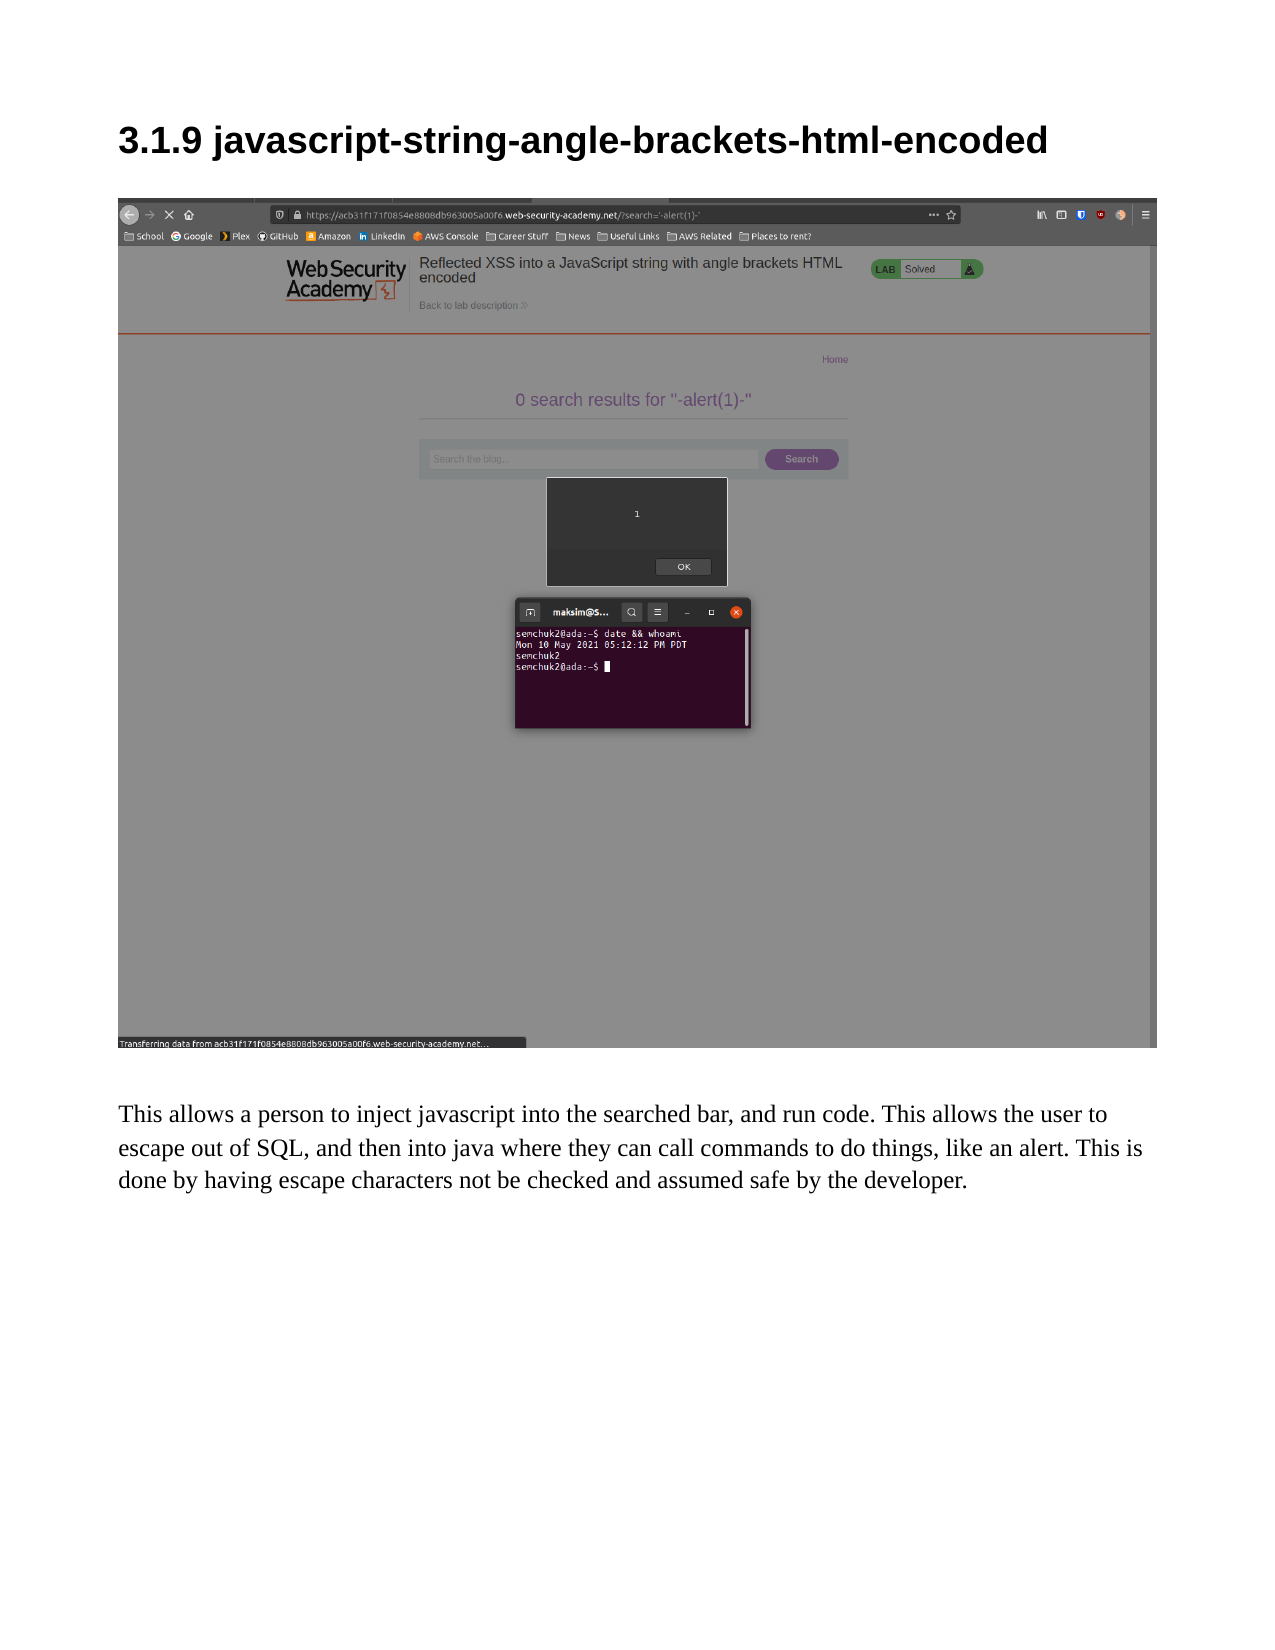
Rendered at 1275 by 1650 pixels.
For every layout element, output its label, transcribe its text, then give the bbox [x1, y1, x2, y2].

picture [118, 198, 1157, 1048]
subtitle 3.1.9 javascript-string-angle-brackets-html-encoded [118, 118, 1157, 162]
text This allows a person to inject javascript into the searched bar, and run code. This allows the user to escape out of SQL, and then into java where they can call commands to do things, like an alert. This is done by having escape characters not be checked and assumed safe by the developer. [118, 1099, 1157, 1194]
